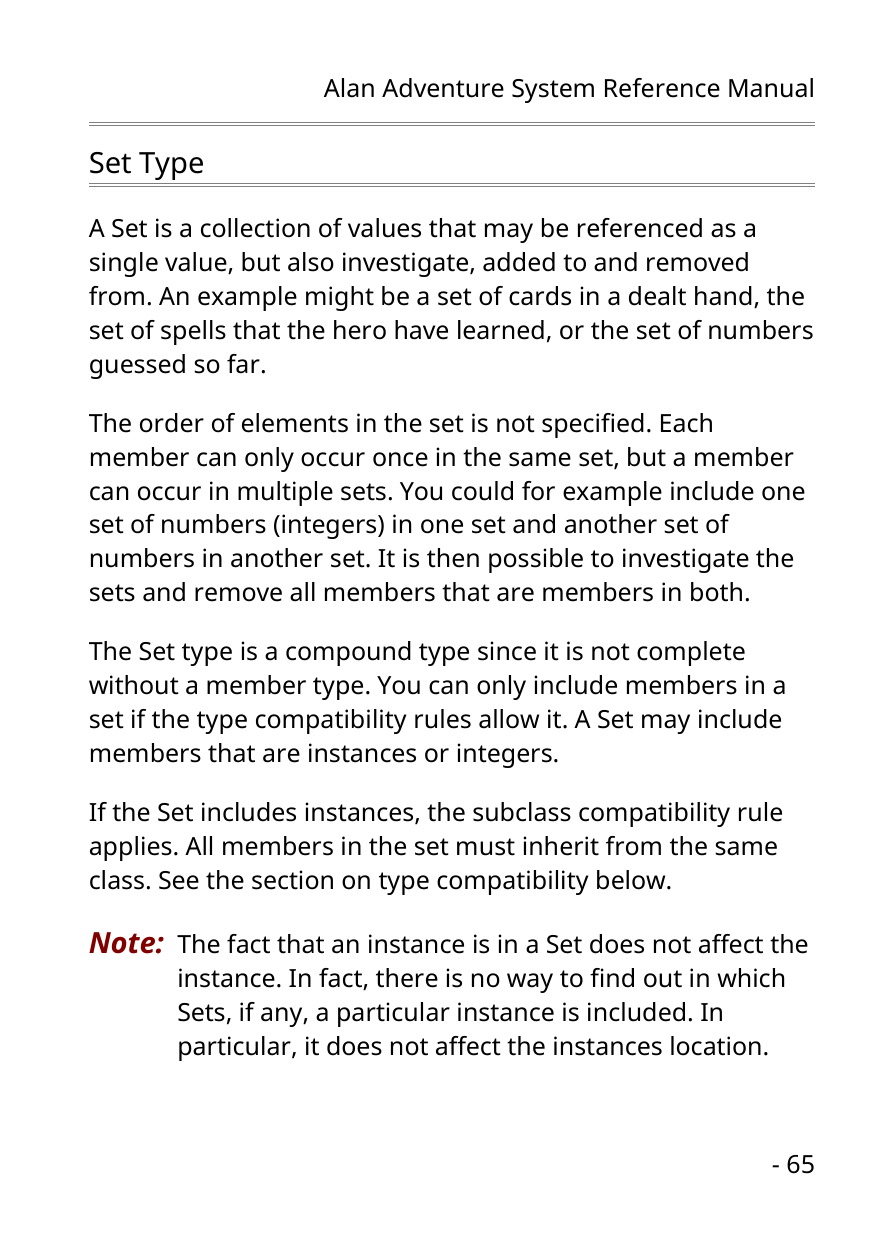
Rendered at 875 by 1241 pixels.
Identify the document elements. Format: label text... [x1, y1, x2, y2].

subtitle Set Type [88, 142, 815, 186]
text If the Set includes instances, the subclass compatibility rule applies. All members in the set must inherit from the same class. See the section on type compatibility below. [88, 795, 815, 897]
text The Set type is a compound type since it is not complete without a member type. You can only include members in a set if the type compatibility rules allow it. A Set may include members that are instances or integers. [88, 634, 815, 770]
list The fact that an instance is in a Set does not affect the instance. In fact, there is no way to find out in which Sets, if any, a particular instance is included. In particular, it does not affect the instances location. [88, 922, 815, 1063]
text A Set is a collection of values that may be referenced as a single value, but also investigate, added to and removed from. An example might be a set of cards in a dealt hand, the set of spells that the hero have learned, or the set of numbers guessed so far. [88, 211, 815, 381]
text The order of elements in the set is not specified. Each member can only occur once in the same set, but a member can occur in multiple sets. You could for example include one set of numbers (integers) in one set and another set of numbers in another set. It is then possible to investigate the sets and remove all members that are members in both. [88, 406, 815, 609]
